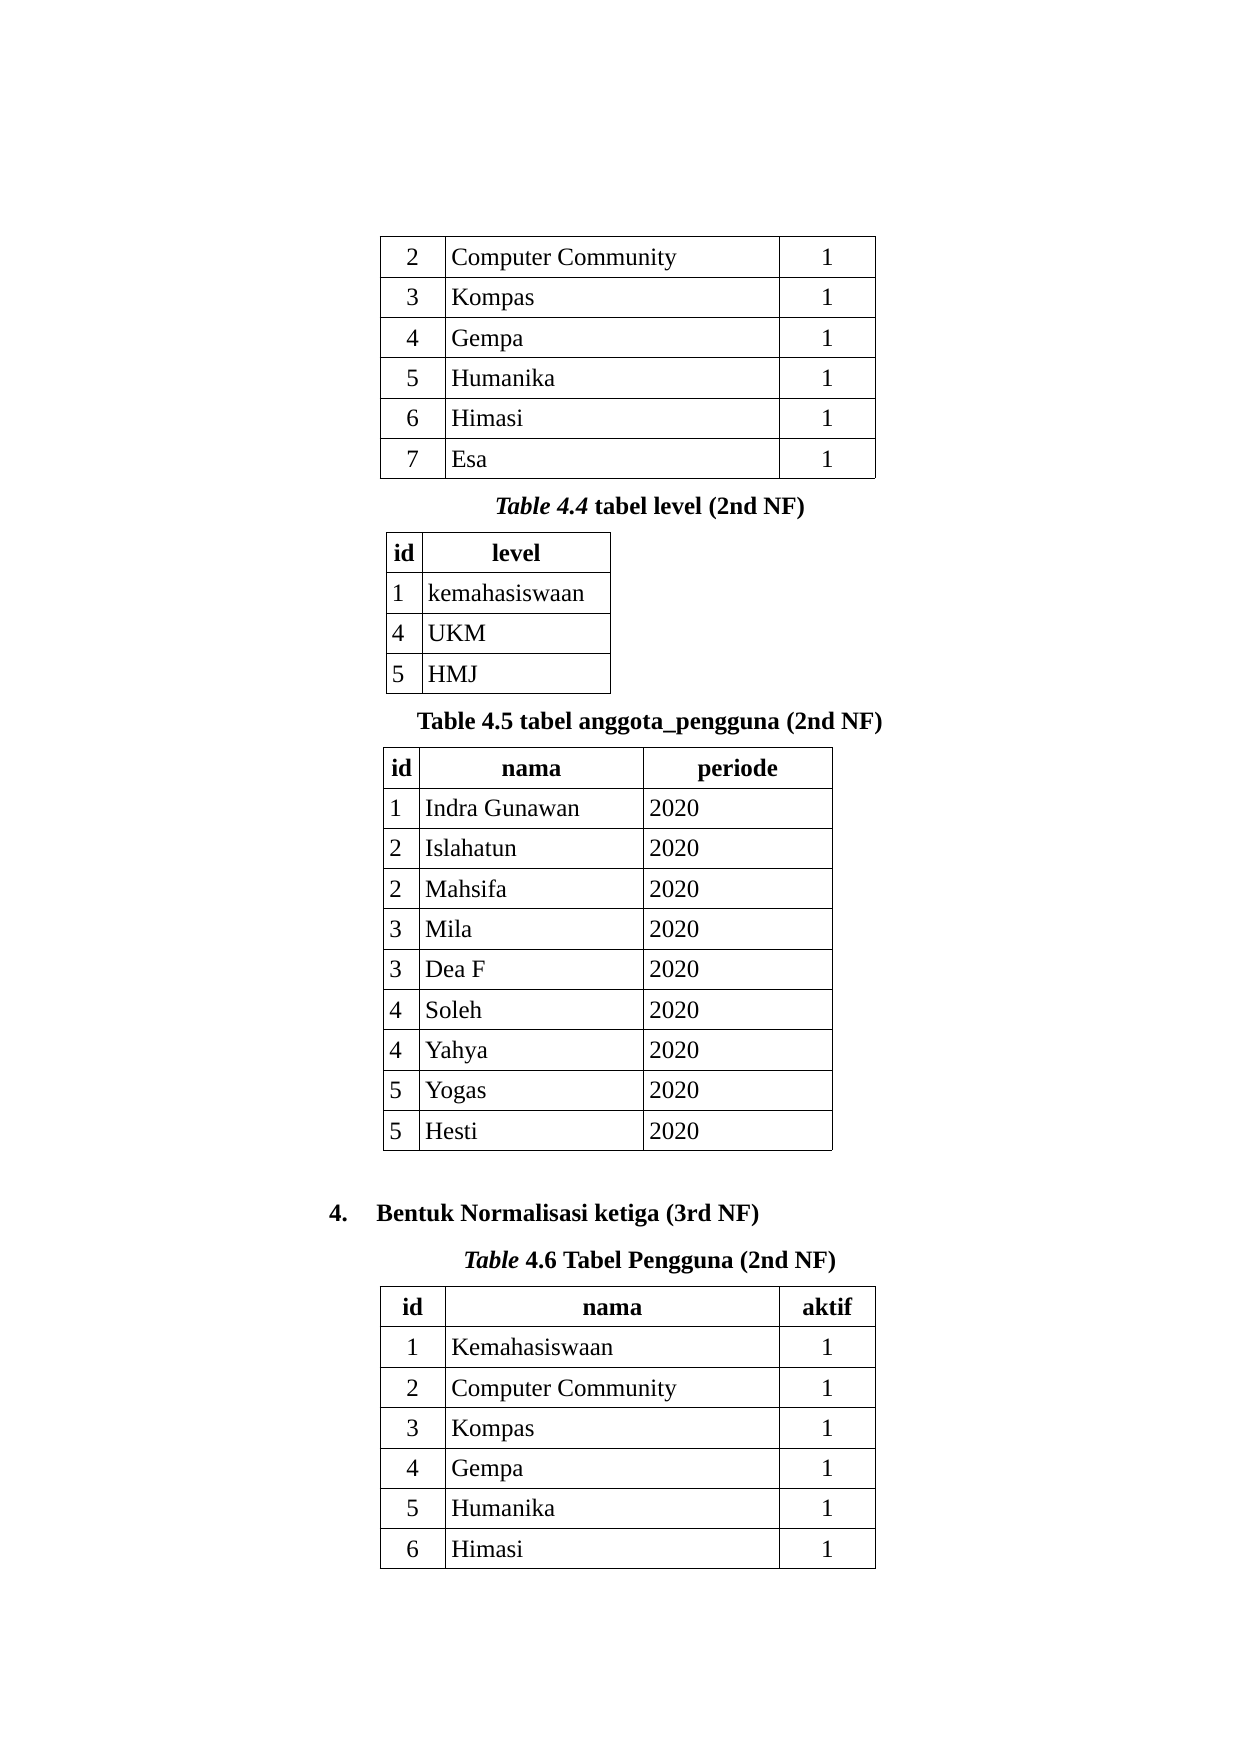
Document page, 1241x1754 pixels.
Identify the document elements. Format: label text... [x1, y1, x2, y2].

table_cell Yogas [420, 1071, 643, 1110]
table_cell Humanika [446, 358, 779, 397]
table_cell 4 [387, 614, 422, 653]
table_cell 1 [780, 1489, 875, 1528]
table_cell Islahatun [420, 829, 643, 868]
table_cell 5 [381, 1489, 445, 1528]
table_cell 1 [780, 318, 875, 357]
table_cell Computer Community [446, 1368, 779, 1407]
table_cell 6 [381, 399, 445, 438]
table_cell HMJ [423, 654, 610, 693]
list Bentuk Normalisasi ketiga (3rd NF) [317, 1198, 1063, 1227]
table_cell 5 [384, 1071, 419, 1110]
table_cell 3 [381, 278, 445, 317]
table_header aktif [780, 1287, 875, 1326]
table_cell 5 [387, 654, 422, 693]
table_cell 2020 [644, 1111, 832, 1150]
table_cell 1 [384, 789, 419, 828]
table_cell Humanika [446, 1489, 779, 1528]
text Table 4.6 Tabel Pengguna (2nd NF) [236, 1245, 1063, 1274]
table_cell 2 [384, 829, 419, 868]
table_cell 4 [384, 1030, 419, 1069]
text Table 4.5 tabel anggota_pengguna (2nd NF) [236, 706, 1063, 734]
table_cell 1 [780, 1408, 875, 1447]
table_cell Kemahasiswaan [446, 1327, 779, 1367]
table_cell 2020 [644, 869, 832, 908]
table_cell Kompas [446, 278, 779, 317]
table_cell 2 [384, 869, 419, 908]
table_cell Gempa [446, 1449, 779, 1488]
table_cell Computer Community [446, 237, 779, 277]
table_header periode [644, 748, 832, 787]
table_cell 1 [780, 439, 875, 478]
table_cell 2020 [644, 829, 832, 868]
table_cell 2020 [644, 1030, 832, 1069]
table_cell 1 [780, 237, 875, 277]
table_cell 3 [384, 909, 419, 949]
table_cell 1 [780, 1368, 875, 1407]
table_cell 1 [780, 1529, 875, 1568]
table_header id [387, 533, 422, 572]
table_cell 4 [384, 990, 419, 1029]
table_header nama [420, 748, 643, 787]
table_cell 2020 [644, 1071, 832, 1110]
table_cell Esa [446, 439, 779, 478]
table_cell 2 [381, 1368, 445, 1407]
table_cell Himasi [446, 1529, 779, 1568]
table_cell Dea F [420, 950, 643, 989]
table_cell Hesti [420, 1111, 643, 1150]
table_cell 2 [381, 237, 445, 277]
table_header nama [446, 1287, 779, 1326]
table_cell 3 [381, 1408, 445, 1447]
table_cell Soleh [420, 990, 643, 1029]
table_cell Gempa [446, 318, 779, 357]
table_cell Indra Gunawan [420, 789, 643, 828]
table_cell 5 [384, 1111, 419, 1150]
table_cell 1 [780, 1449, 875, 1488]
text Table 4.4 tabel level (2nd NF) [236, 491, 1063, 519]
table_cell 4 [381, 318, 445, 357]
table_cell 1 [780, 278, 875, 317]
table_cell 1 [780, 399, 875, 438]
table_cell 4 [381, 1449, 445, 1488]
table_cell Mila [420, 909, 643, 949]
table_cell 2020 [644, 990, 832, 1029]
table_cell 2020 [644, 909, 832, 949]
table_cell kemahasiswaan [423, 573, 610, 613]
table_cell 6 [381, 1529, 445, 1568]
table_header id [381, 1287, 445, 1326]
table_header level [423, 533, 610, 572]
table_cell Himasi [446, 399, 779, 438]
table_cell UKM [423, 614, 610, 653]
table_cell Mahsifa [420, 869, 643, 908]
table_cell 1 [780, 1327, 875, 1367]
table_header id [384, 748, 419, 787]
table_cell 1 [387, 573, 422, 613]
table_cell 5 [381, 358, 445, 397]
table_cell 1 [381, 1327, 445, 1367]
table_cell 3 [384, 950, 419, 989]
table_cell Kompas [446, 1408, 779, 1447]
table_cell 7 [381, 439, 445, 478]
table_cell Yahya [420, 1030, 643, 1069]
table_cell 1 [780, 358, 875, 397]
table_cell 2020 [644, 789, 832, 828]
table_cell 2020 [644, 950, 832, 989]
